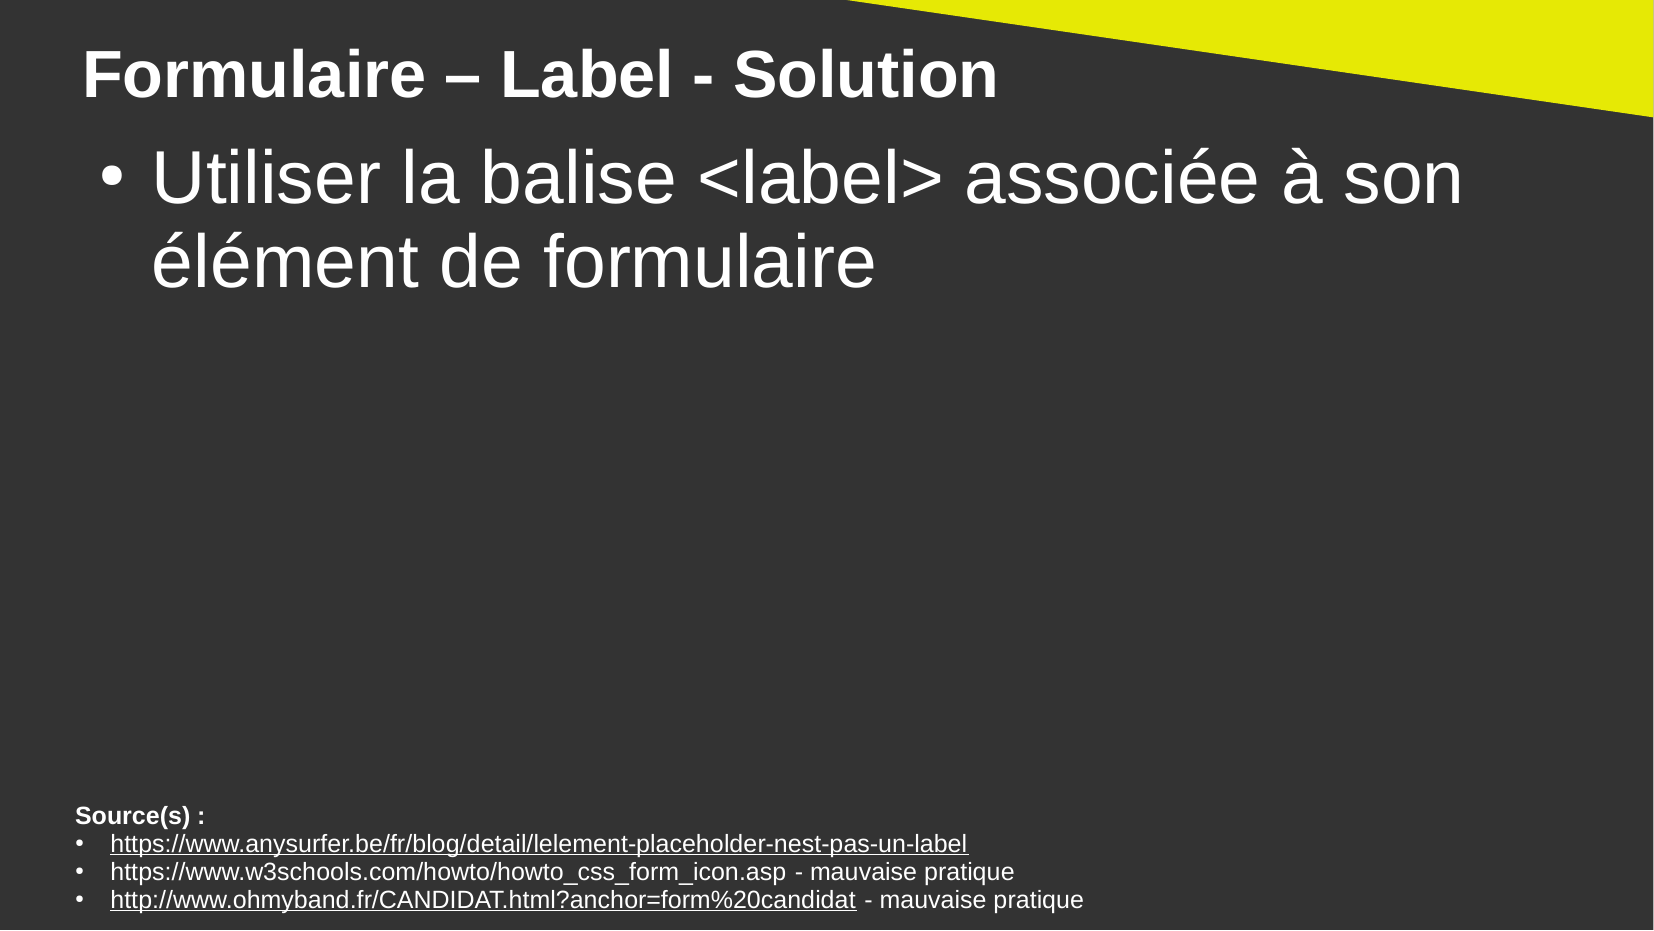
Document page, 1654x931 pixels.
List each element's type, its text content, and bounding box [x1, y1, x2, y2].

title Formulaire – Label - Solution [82, 37, 1571, 114]
text_box Source(s) : https://www.anysurfer.be/fr/blog/detail/lelement-placeholder-nest-pas-un-label https://www.w3schools.com/howto/howto_css_form_icon.asp - mauvaise pratique http://www.ohmyband.fr/CANDIDAT.html?anchor=form%20candidat - mauvaise pratique [60, 794, 1546, 931]
text_box [846, 0, 1654, 118]
list Utiliser la balise <label> associée à son élément de formulaire [80, 135, 1620, 709]
